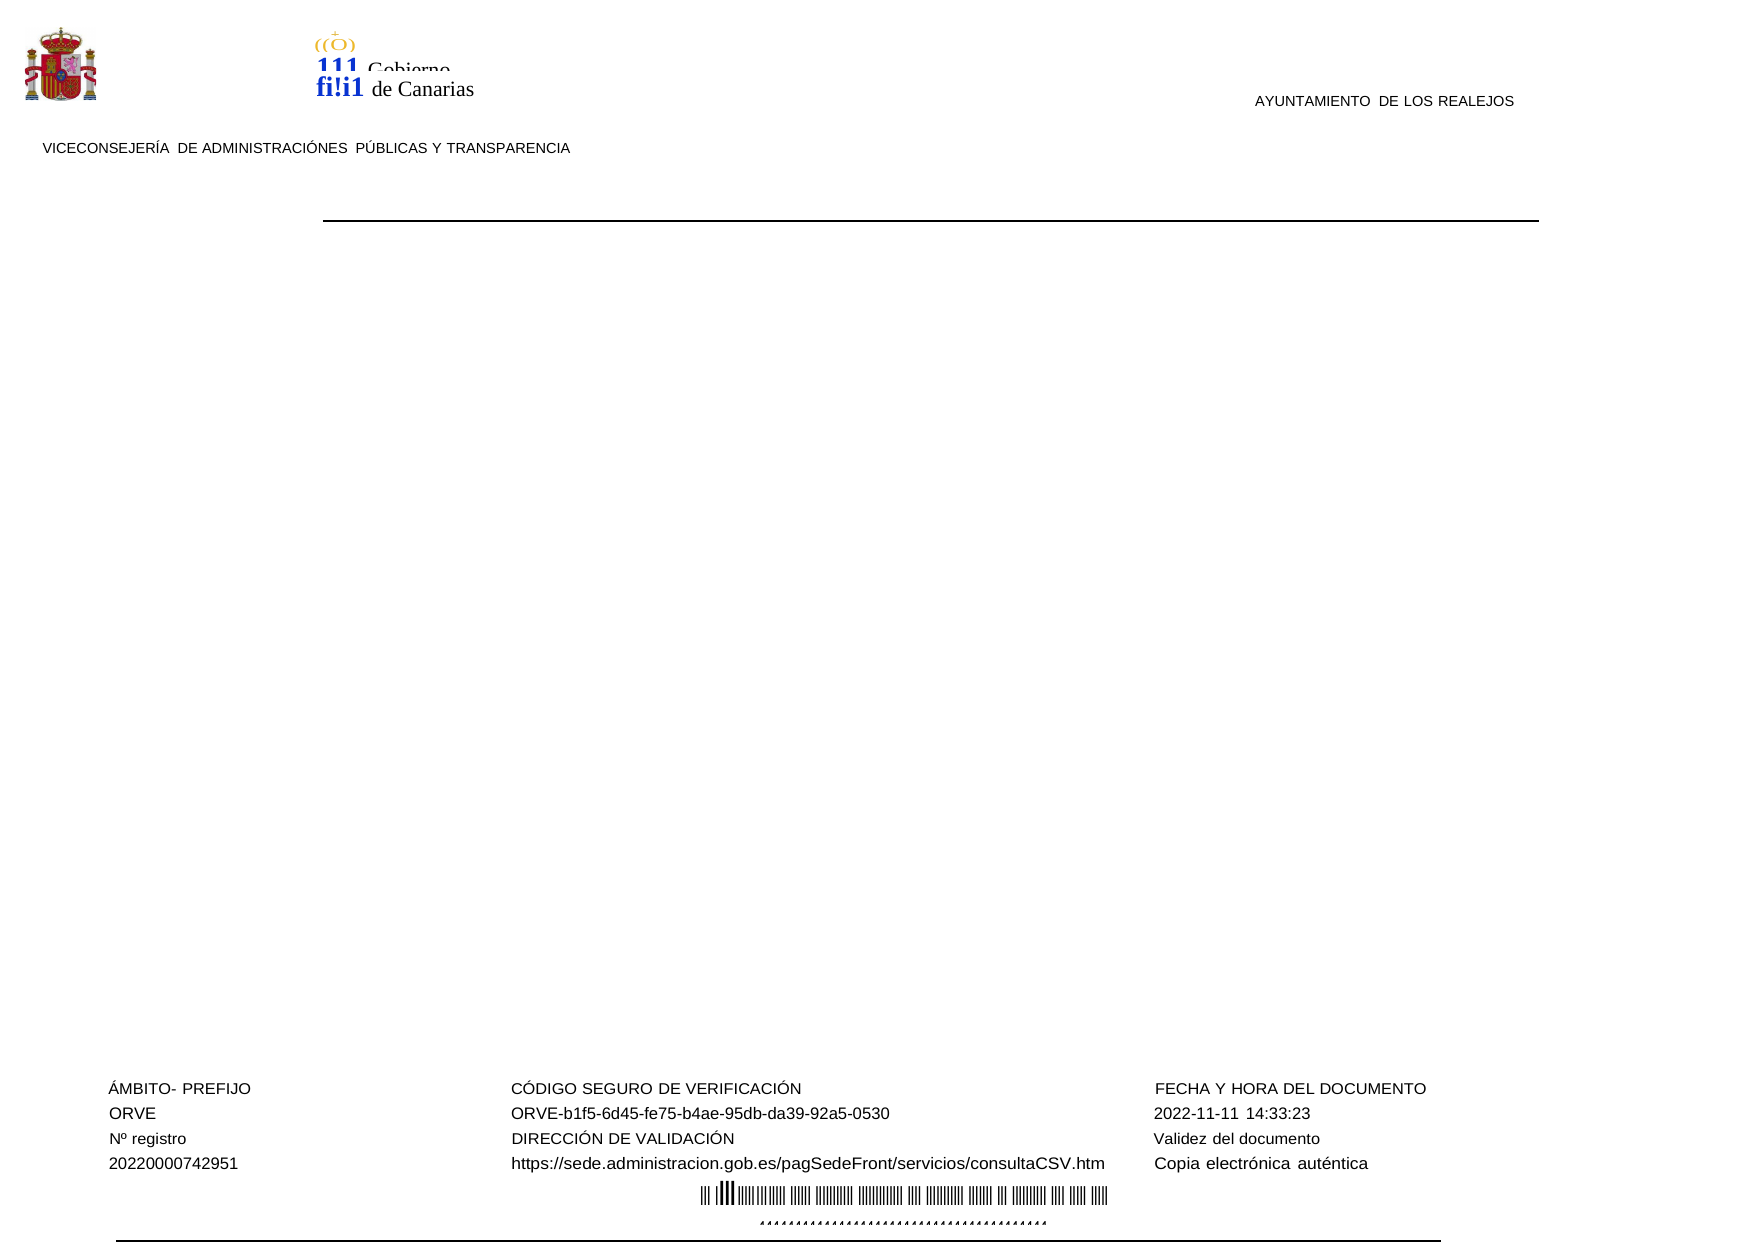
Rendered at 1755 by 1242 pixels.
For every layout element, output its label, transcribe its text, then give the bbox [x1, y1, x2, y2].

text VICECONSEJERÍA DE ADMINISTRACIÓNES PÚBLICAS Y TRANSPARENCIA [42, 140, 700, 157]
